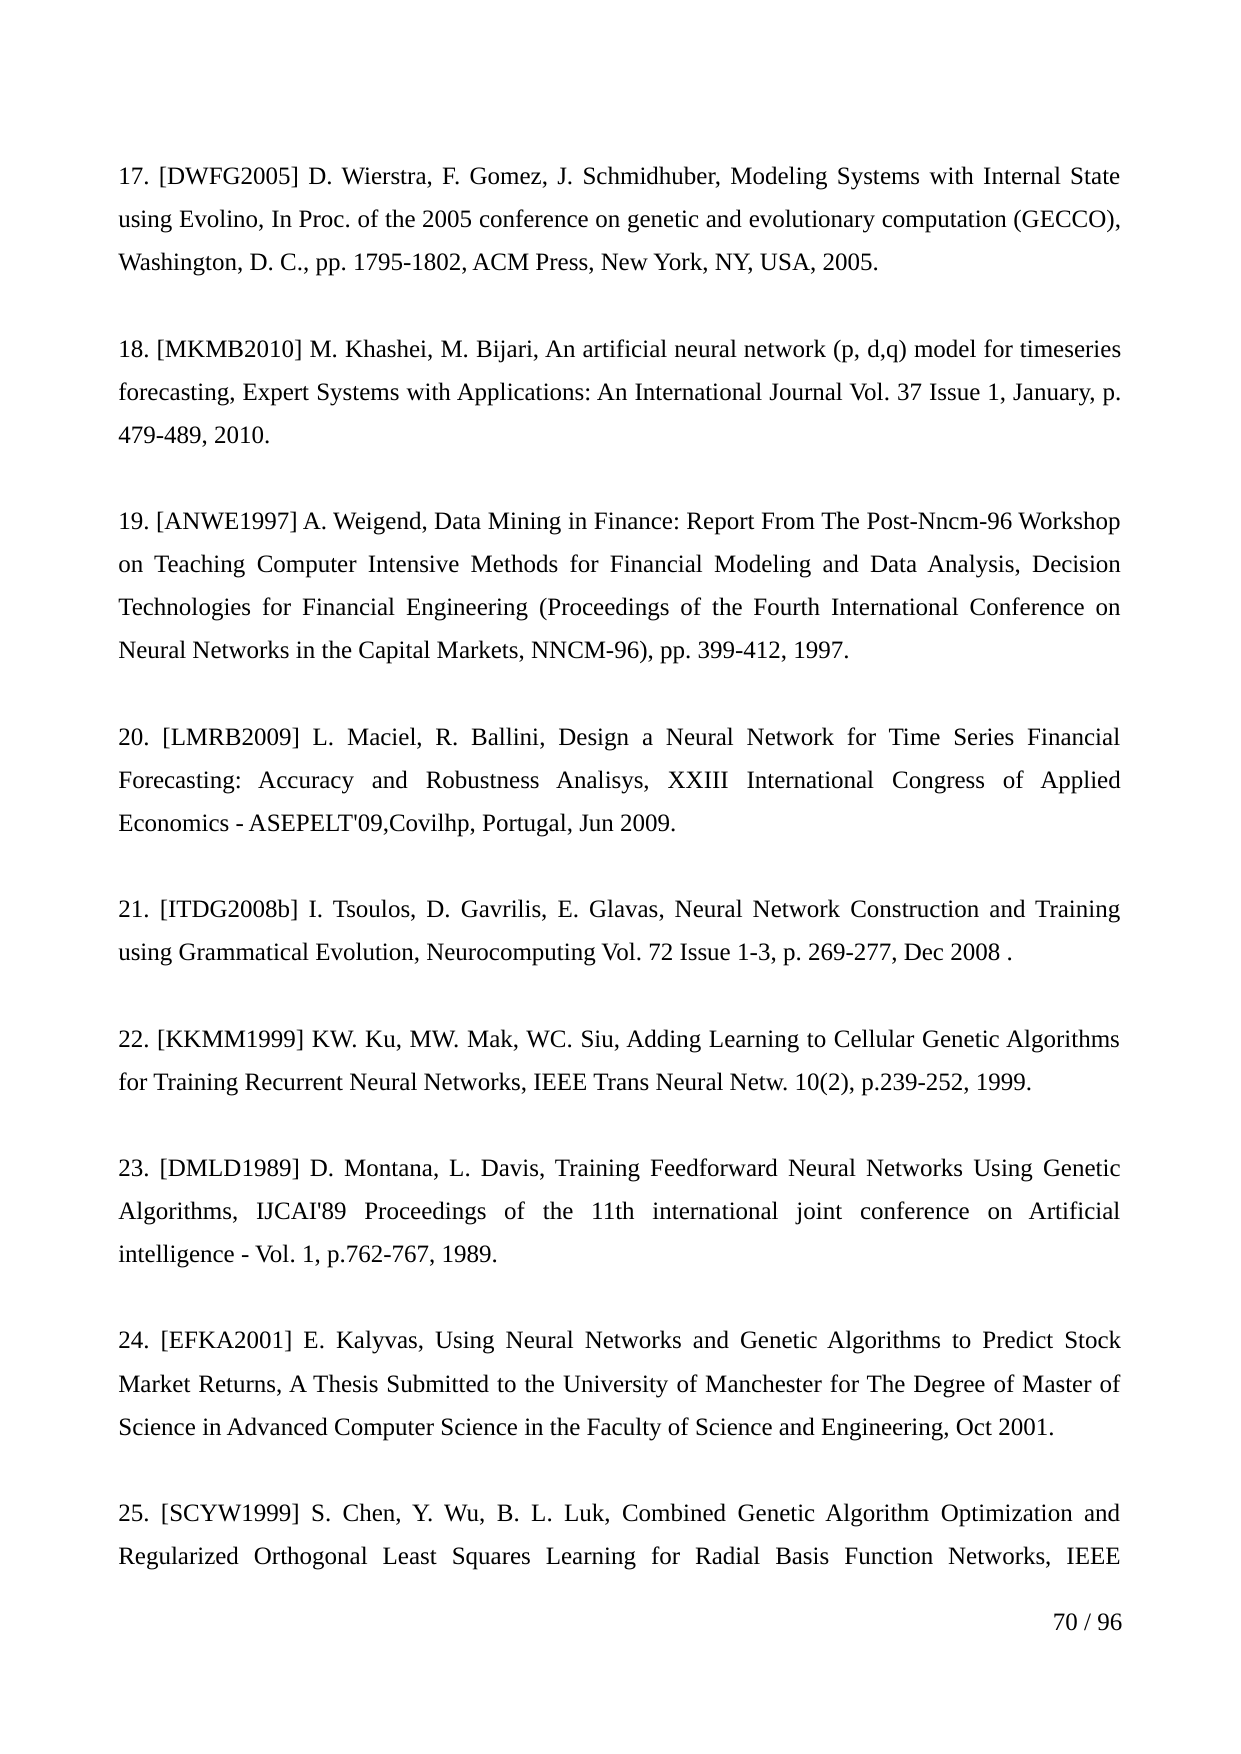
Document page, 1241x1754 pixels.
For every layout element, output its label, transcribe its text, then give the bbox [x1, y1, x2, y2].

text 19. [ANWE1997] A. Weigend, Data Mining in Finance: Report From The Post-Nncm-96 Workshop on Teaching Computer Intensive Methods for Financial Modeling and Data Analysis, Decision Technologies for Financial Engineering (Proceedings of the Fourth International Conference on Neural Networks in the Capital Markets, NNCM-96), pp. 399-412, 1997. [118, 506, 1122, 664]
text 18. [MKMB2010] M. Khashei, M. Bijari, An artificial neural network (p, d,q) model for timeseries forecasting, Expert Systems with Applications: An International Journal Vol. 37 Issue 1, January, p. 479-489, 2010. [118, 334, 1122, 449]
text 20. [LMRB2009] L. Maciel, R. Ballini, Design a Neural Network for Time Series Financial Forecasting: Accuracy and Robustness Analisys, XXIII International Congress of Applied Economics - ASEPELT'09,Covilhp, Portugal, Jun 2009. [118, 722, 1122, 837]
text 21. [ITDG2008b] I. Tsoulos, D. Gavrilis, E. Glavas, Neural Network Construction and Training using Grammatical Evolution, Neurocomputing Vol. 72 Issue 1-3, p. 269-277, Dec 2008 . [118, 894, 1122, 966]
text 22. [KKMM1999] KW. Ku, MW. Mak, WC. Siu, Adding Learning to Cellular Genetic Algorithms for Training Recurrent Neural Networks, IEEE Trans Neural Netw. 10(2), p.239-252, 1999. [118, 1024, 1122, 1096]
text 23. [DMLD1989] D. Montana, L. Davis, Training Feedforward Neural Networks Using Genetic Algorithms, IJCAI'89 Proceedings of the 11th international joint conference on Artificial intelligence - Vol. 1, p.762-767, 1989. [118, 1153, 1122, 1268]
text 24. [EFKA2001] E. Kalyvas, Using Neural Networks and Genetic Algorithms to Predict Stock Market Returns, A Thesis Submitted to the University of Manchester for The Degree of Master of Science in Advanced Computer Science in the Faculty of Science and Engineering, Oct 2001. [118, 1326, 1122, 1441]
text 17. [DWFG2005] D. Wierstra, F. Gomez, J. Schmidhuber, Modeling Systems with Internal State using Evolino, In Proc. of the 2005 conference on genetic and evolutionary computation (GECCO), Washington, D. C., pp. 1795-1802, ACM Press, New York, NY, USA, 2005. [118, 161, 1122, 276]
text 25. [SCYW1999] S. Chen, Y. Wu, B. L. Luk, Combined Genetic Algorithm Optimization and Regularized Orthogonal Least Squares Learning for Radial Basis Function Networks, IEEE [118, 1498, 1122, 1570]
